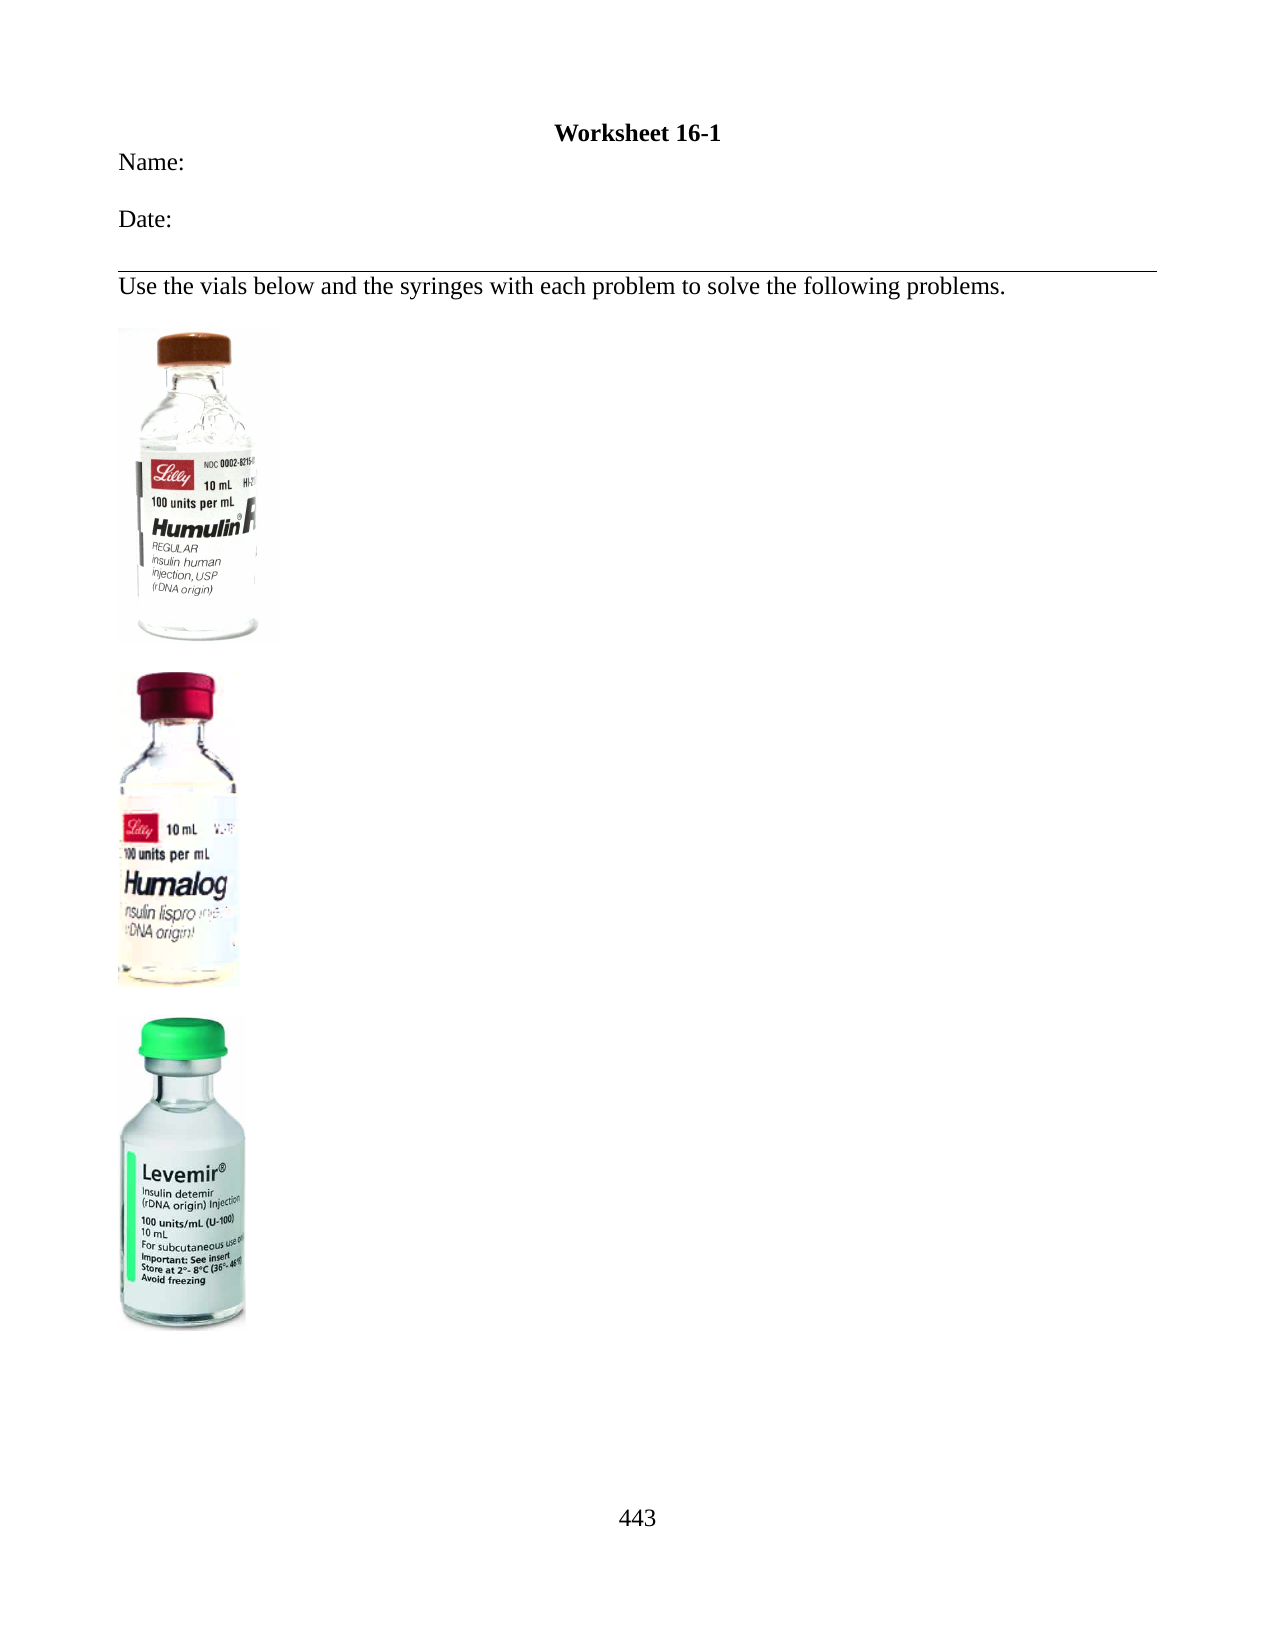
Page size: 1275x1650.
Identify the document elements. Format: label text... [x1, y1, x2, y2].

text Use the vials below and the syringes with each problem to solve the following problems. [118, 272, 1157, 299]
picture [118, 672, 240, 987]
text Date: [118, 204, 1157, 233]
picture [118, 328, 279, 644]
picture [118, 1015, 246, 1331]
text Worksheet 16-1 [118, 118, 1157, 147]
text Name: [118, 147, 1157, 176]
